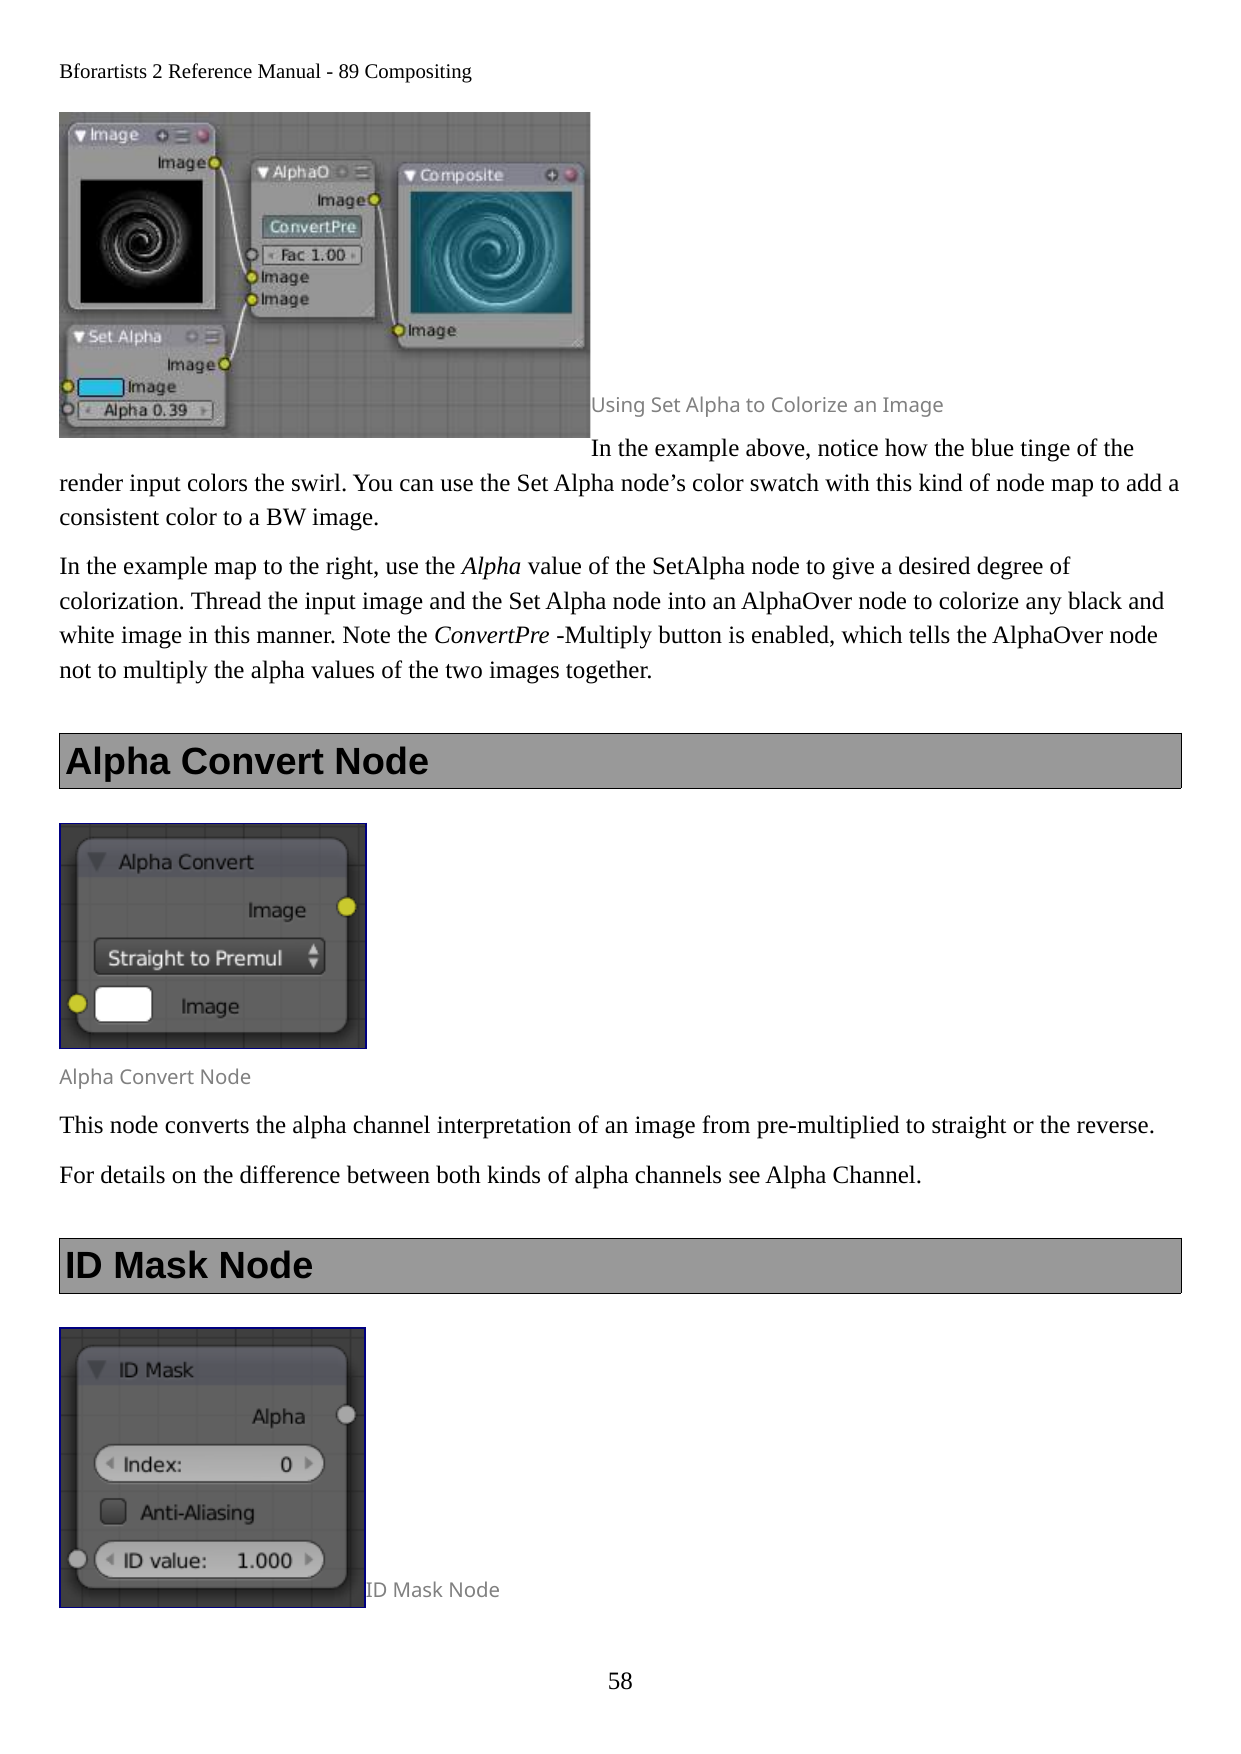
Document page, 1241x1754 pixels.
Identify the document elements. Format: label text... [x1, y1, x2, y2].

text Alpha Convert Node [59, 1063, 1181, 1091]
picture [59, 112, 591, 438]
picture [61, 1329, 364, 1607]
table_header ID Mask Node [60, 1239, 1181, 1293]
text For details on the difference between both kinds of alpha channels see Alpha Channel. [59, 1160, 1181, 1188]
table_header Alpha Convert Node [60, 734, 1181, 788]
text Using Set Alpha to Colorize an Image [591, 388, 1181, 419]
picture [61, 824, 365, 1048]
text In the example above, notice how the blue tinge of the render input colors the swirl. You can use the Set Alpha node’s color swatch with this kind of node map to add a consistent color to a BW image. [59, 433, 1181, 531]
text This node converts the alpha channel interpretation of an image from pre-multiplied to straight or the reverse. [59, 1111, 1181, 1139]
text In the example map to the right, use the Alpha value of the SetAlpha node to give a desired degree of colorization. Thread the input image and the Set Alpha node into an AlphaOver node to colorize any black and white image in this manner. Note the ConvertPre -Multiply button is enabled, which tells the AlphaOver node not to multiply the alpha values of the two images together. [59, 551, 1181, 684]
text ID Mask Node [366, 1573, 1181, 1604]
